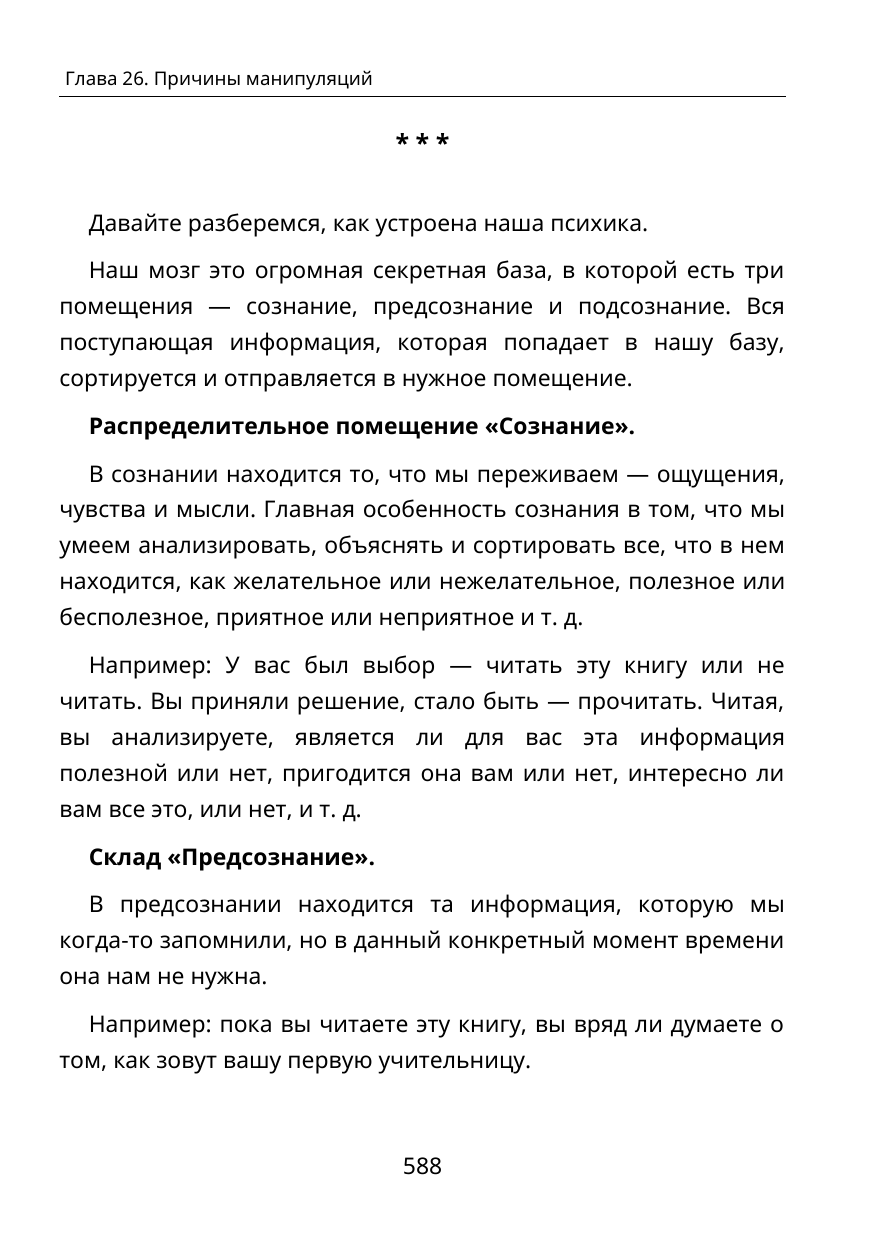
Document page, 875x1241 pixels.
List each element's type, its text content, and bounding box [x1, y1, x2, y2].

text В предсознании находится та информация, которую мы когда-то запомнили, но в данный конкретный момент времени она нам не нужна. [59, 888, 786, 991]
text Например: пока вы читаете эту книгу, вы вряд ли думаете о том, как зовут вашу первую учительницу. [59, 1008, 786, 1075]
text Склад «Предсознание». [59, 840, 786, 872]
text Распределительное помещение «Сознание». [59, 410, 786, 441]
text В сознании находится то, что мы переживаем — ощущения, чувства и мысли. Главная особенность сознания в том, что мы умеем анализировать, объяснять и сортировать все, что в нем находится, как желательное или нежелательное, полезное или бесполезное, приятное или неприятное и т. д. [59, 457, 786, 632]
text Давайте разберемся, как устроена наша психика. [59, 207, 786, 238]
text Наш мозг это огромная секретная база, в которой есть три помещения — сознание, предсознание и подсознание. Вся поступающая информация, которая попадает в нашу базу, сортируется и отправляется в нужное помещение. [59, 254, 786, 393]
subtitle * * * [59, 126, 786, 160]
text Например: У вас был выбор — читать эту книгу или не читать. Вы приняли решение, стало быть — прочитать. Читая, вы анализируете, является ли для вас эта информация полезной или нет, пригодится она вам или нет, интересно ли вам все это, или нет, и т. д. [59, 649, 786, 824]
